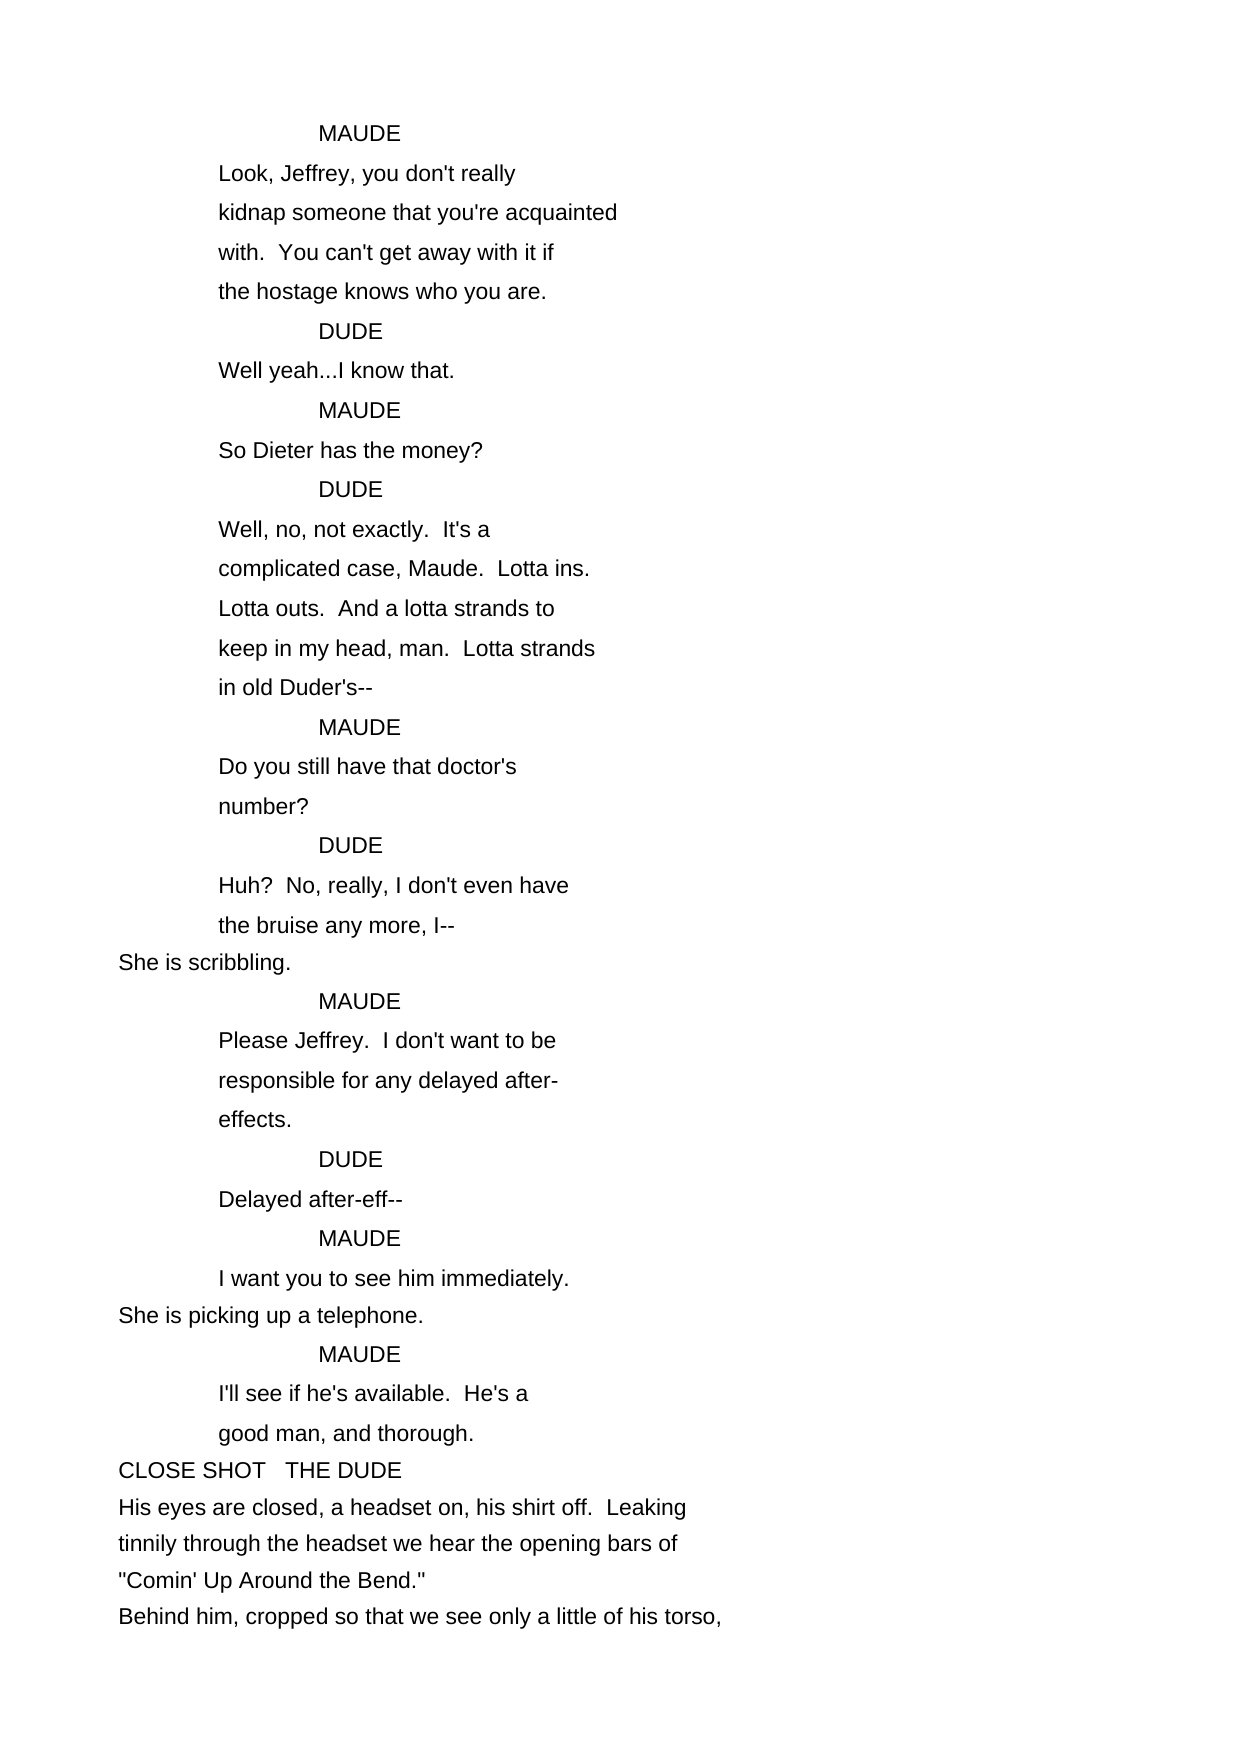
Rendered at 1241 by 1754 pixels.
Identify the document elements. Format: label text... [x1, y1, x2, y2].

text I want you to see him immediately. [118, 1263, 1122, 1292]
text CLOSE SHOT THE DUDE [118, 1457, 1122, 1484]
text MAUDE [118, 118, 1122, 147]
text Lotta outs. And a lotta strands to [118, 593, 1122, 622]
text DUDE [118, 1144, 1122, 1173]
text effects. [118, 1104, 1122, 1133]
text complicated case, Maude. Lotta ins. [118, 553, 1122, 582]
text MAUDE [118, 1223, 1122, 1252]
text "Comin' Up Around the Bend." [118, 1567, 1122, 1593]
text Delayed after-eff-- [118, 1184, 1122, 1212]
text I'll see if he's available. He's a [118, 1378, 1122, 1407]
text MAUDE [118, 986, 1122, 1014]
text MAUDE [118, 712, 1122, 741]
text keep in my head, man. Lotta strands [118, 633, 1122, 661]
text good man, and thorough. [118, 1418, 1122, 1447]
text His eyes are closed, a headset on, his shirt off. Leaking [118, 1494, 1122, 1520]
text the bruise any more, I-- [118, 910, 1122, 938]
text Well yeah...I know that. [118, 356, 1122, 384]
text Look, Jeffrey, you don't really [118, 158, 1122, 186]
text responsible for any delayed after- [118, 1065, 1122, 1094]
text DUDE [118, 831, 1122, 859]
text She is scribbling. [118, 949, 1122, 976]
text number? [118, 791, 1122, 820]
text She is picking up a telephone. [118, 1302, 1122, 1329]
text Huh? No, really, I don't even have [118, 870, 1122, 899]
text with. You can't get away with it if [118, 237, 1122, 266]
text DUDE [118, 316, 1122, 345]
text DUDE [118, 474, 1122, 503]
text MAUDE [118, 395, 1122, 424]
text Please Jeffrey. I don't want to be [118, 1025, 1122, 1054]
text the hostage knows who you are. [118, 276, 1122, 305]
text in old Duder's-- [118, 672, 1122, 701]
text kidnap someone that you're acquainted [118, 197, 1122, 226]
text MAUDE [118, 1339, 1122, 1367]
text So Dieter has the money? [118, 435, 1122, 463]
text Behind him, cropped so that we see only a little of his torso, [118, 1603, 1122, 1629]
text Well, no, not exactly. It's a [118, 514, 1122, 543]
text Do you still have that doctor's [118, 751, 1122, 780]
text tinnily through the headset we hear the opening bars of [118, 1530, 1122, 1557]
